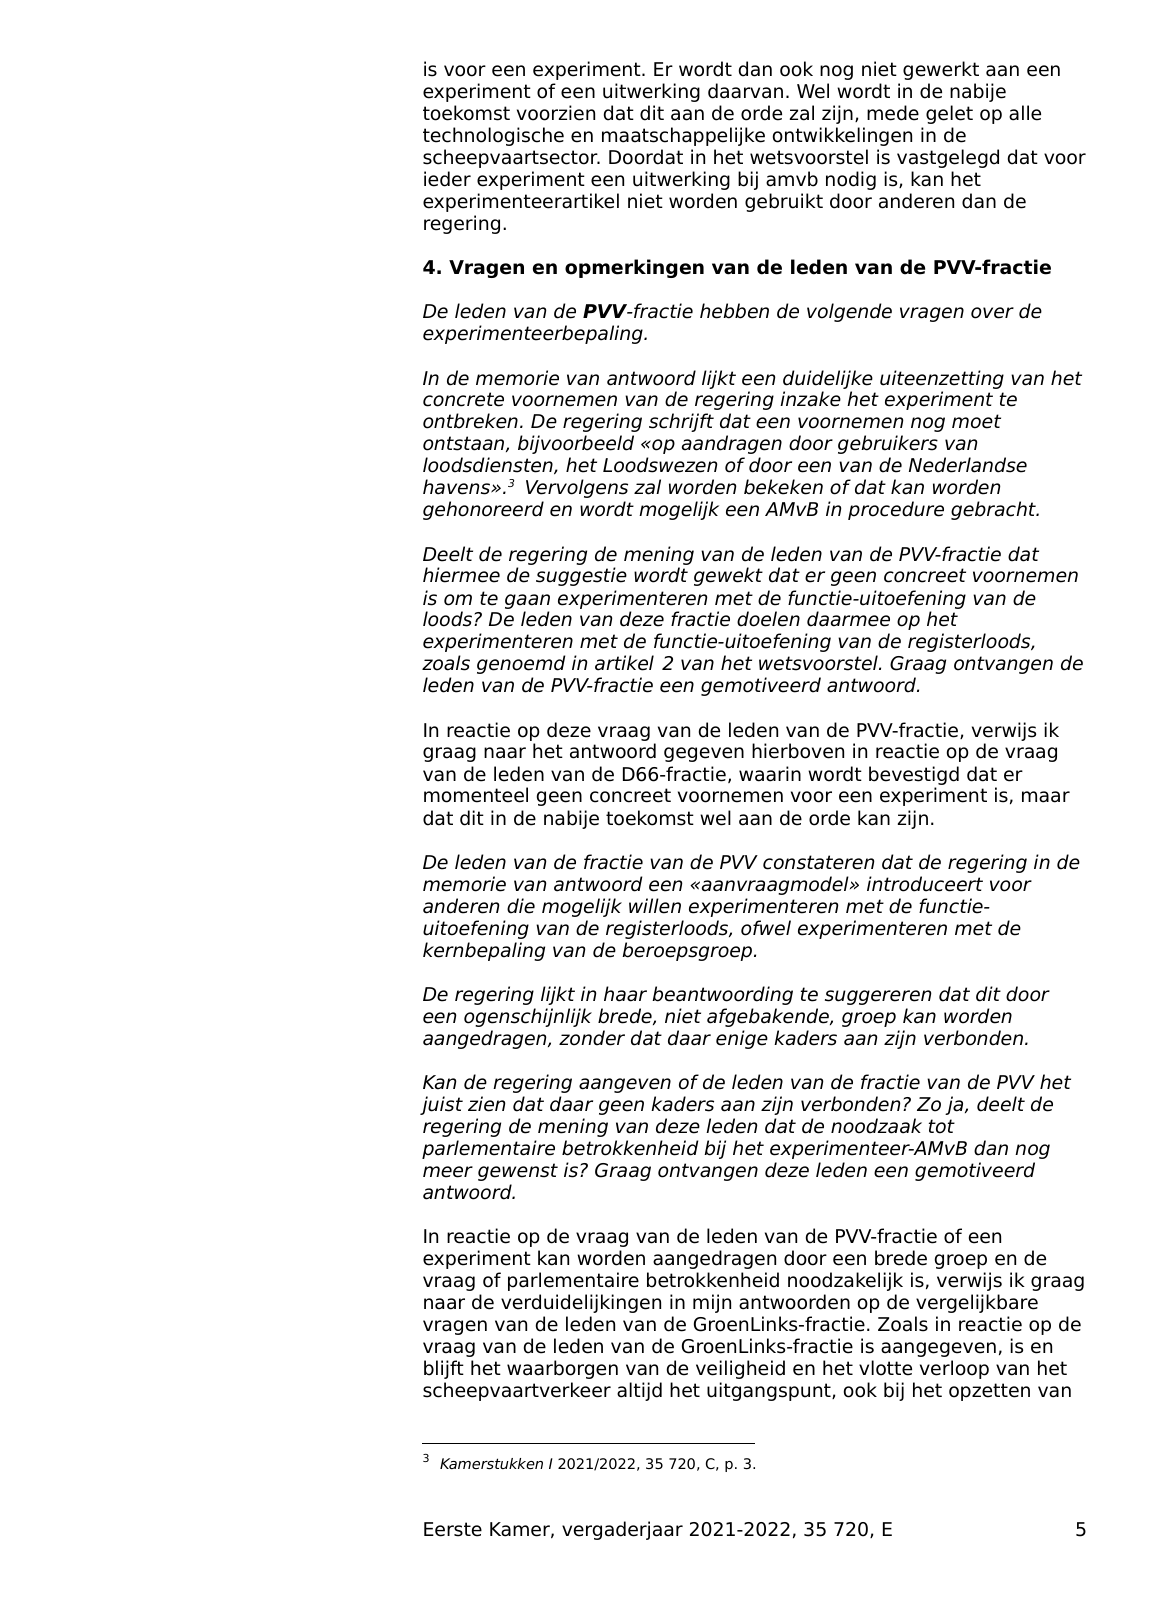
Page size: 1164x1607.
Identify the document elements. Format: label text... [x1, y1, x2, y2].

text Kamerstukken I 2021/2022, 35 720, C, p. 3. [422, 1452, 1087, 1474]
text is voor een experiment. Er wordt dan ook nog niet gewerkt aan een experiment of een uitwerking daarvan. Wel wordt in de nabije toekomst voorzien dat dit aan de orde zal zijn, mede gelet op alle technologische en maatschappelijke ontwikkelingen in de scheepvaartsector. Doordat in het wetsvoorstel is vastgelegd dat voor ieder experiment een uitwerking bij amvb nodig is, kan het experimenteerartikel niet worden gebruikt door anderen dan de regering. [422, 59, 1087, 235]
text In reactie op de vraag van de leden van de PVV-fractie of een experiment kan worden aangedragen door een brede groep en de vraag of parlementaire betrokkenheid noodzakelijk is, verwijs ik graag naar de verduidelijkingen in mijn antwoorden op de vergelijkbare vragen van de leden van de GroenLinks-fractie. Zoals in reactie op de vraag van de leden van de GroenLinks-fractie is aangegeven, is en blijft het waarborgen van de veiligheid en het vlotte verloop van het scheepvaartverkeer altijd het uitgangspunt, ook bij het opzetten van [422, 1226, 1087, 1402]
text De leden van de fractie van de PVV constateren dat de regering in de memorie van antwoord een «aanvraagmodel» introduceert voor anderen die mogelijk willen experimenteren met de functie-uitoefening van de registerloods, ofwel experimenteren met de kernbepaling van de beroepsgroep. [422, 852, 1087, 961]
text Deelt de regering de mening van de leden van de PVV-fractie dat hiermee de suggestie wordt gewekt dat er geen concreet voornemen is om te gaan experimenteren met de functie-uitoefening van de loods? De leden van deze fractie doelen daarmee op het experimenteren met de functie-uitoefening van de registerloods, zoals genoemd in artikel 2 van het wetsvoorstel. Graag ontvangen de leden van de PVV-fractie een gemotiveerd antwoord. [422, 543, 1087, 697]
text De regering lijkt in haar beantwoording te suggereren dat dit door een ogenschijnlijk brede, niet afgebakende, groep kan worden aangedragen, zonder dat daar enige kaders aan zijn verbonden. [422, 984, 1087, 1049]
text In de memorie van antwoord lijkt een duidelijke uiteenzetting van het concrete voornemen van de regering inzake het experiment te ontbreken. De regering schrijft dat een voornemen nog moet ontstaan, bijvoorbeeld «op aandragen door gebruikers van loodsdiensten, het Loodswezen of door een van de Nederlandse havens». Vervolgens zal worden bekeken of dat kan worden gehonoreerd en wordt mogelijk een AMvB in procedure gebracht. [422, 367, 1087, 521]
text De leden van de PVV-fractie hebben de volgende vragen over de experimenteerbepaling. [422, 301, 1087, 345]
subtitle 4. Vragen en opmerkingen van de leden van de PVV-fractie [422, 257, 1087, 279]
text In reactie op deze vraag van de leden van de PVV-fractie, verwijs ik graag naar het antwoord gegeven hierboven in reactie op de vraag van de leden van de D66-fractie, waarin wordt bevestigd dat er momenteel geen concreet voornemen voor een experiment is, maar dat dit in de nabije toekomst wel aan de orde kan zijn. [422, 719, 1087, 829]
text Kan de regering aangeven of de leden van de fractie van de PVV het juist zien dat daar geen kaders aan zijn verbonden? Zo ja, deelt de regering de mening van deze leden dat de noodzaak tot parlementaire betrokkenheid bij het experimenteer-AMvB dan nog meer gewenst is? Graag ontvangen deze leden een gemotiveerd antwoord. [422, 1072, 1087, 1204]
